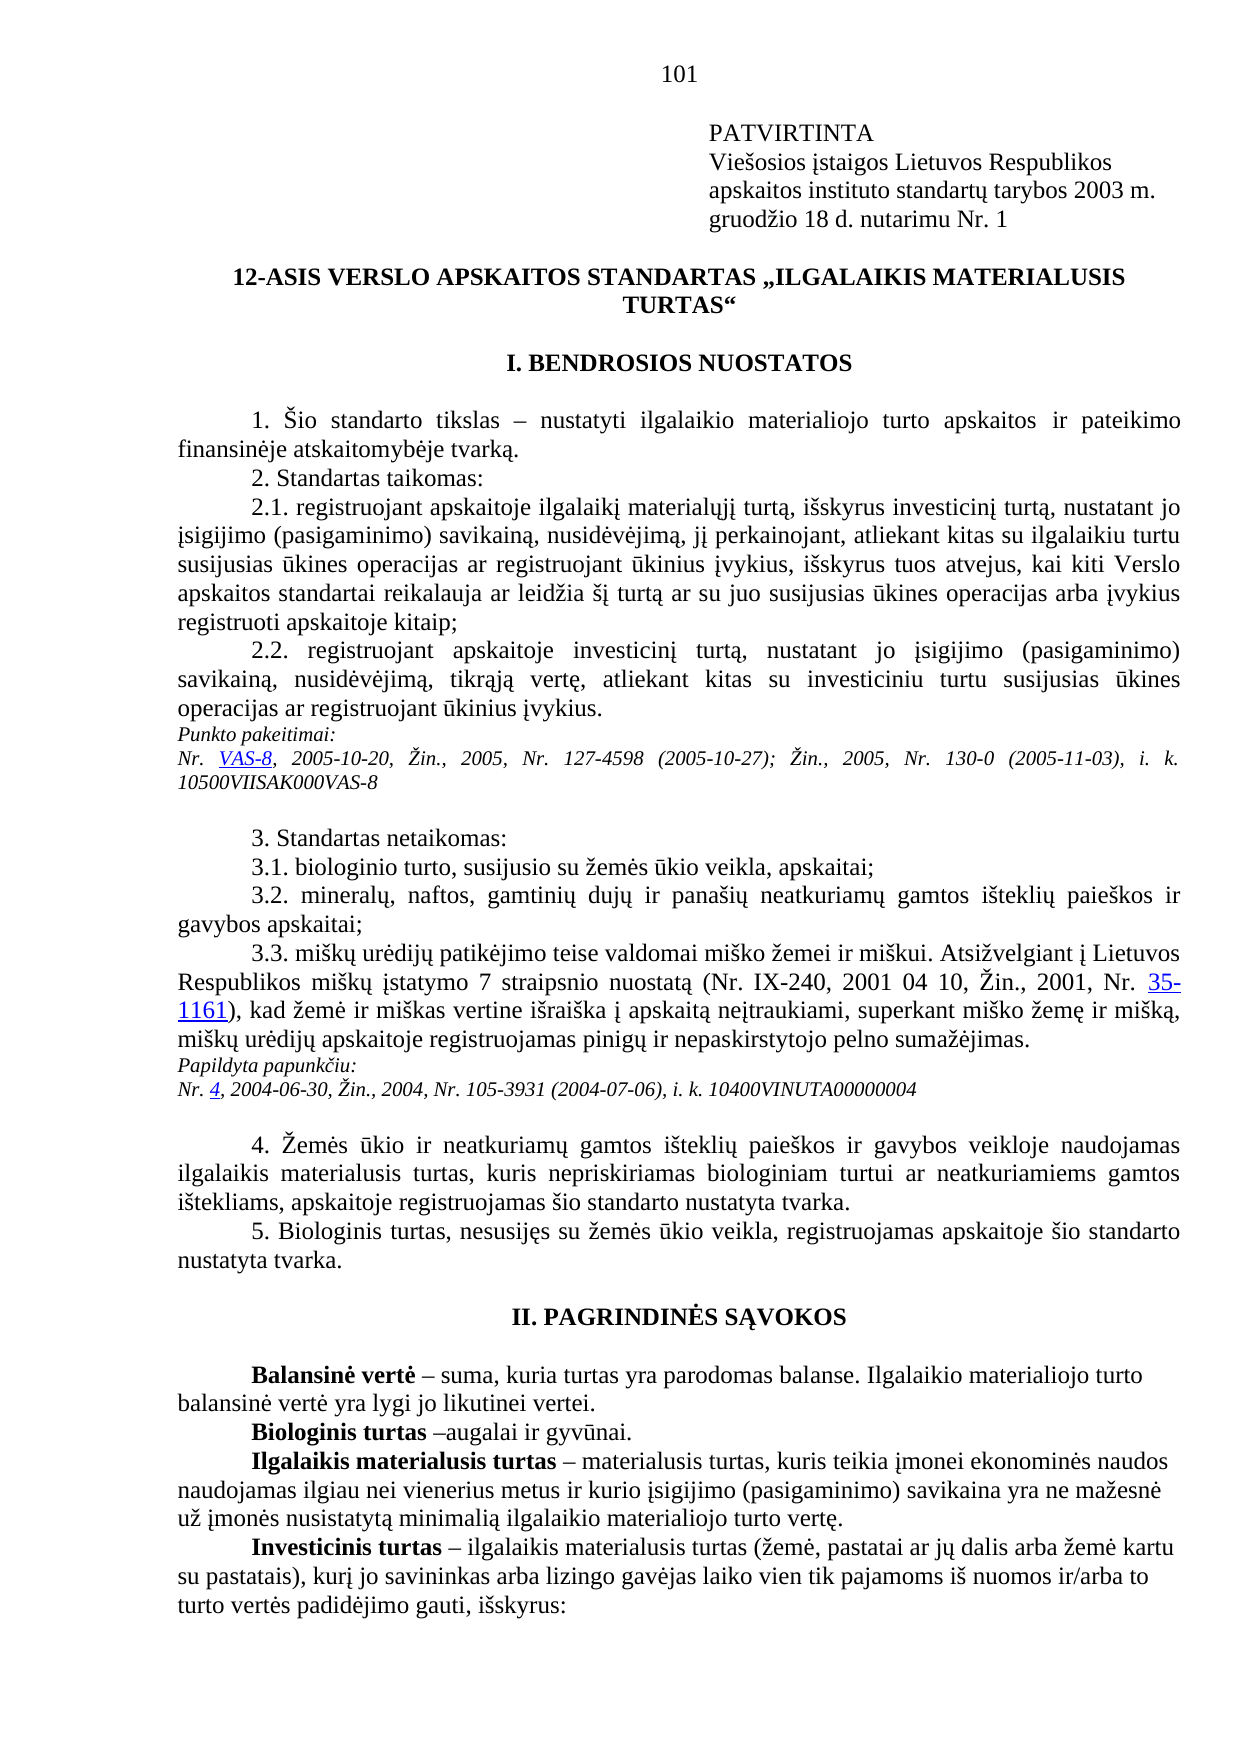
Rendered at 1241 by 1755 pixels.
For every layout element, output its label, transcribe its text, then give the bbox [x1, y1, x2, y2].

text Investicinis turtas – ilgalaikis materialusis turtas (žemė, pastatai ar jų dalis arba žemė kartu su pastatais), kurį jo savininkas arba lizingo gavėjas laiko vien tik pajamoms iš nuomos ir/arba to turto vertės padidėjimo gauti, išskyrus: [177, 1532, 1181, 1618]
text I. BENDROSIOS NUOSTATOS [177, 348, 1181, 377]
text 5. Biologinis turtas, nesusijęs su žemės ūkio veikla, registruojamas apskaitoje šio standarto nustatyta tvarka. [177, 1216, 1181, 1273]
text PATVIRTINTA [709, 118, 1181, 147]
text Nr. 4, 2004-06-30, Žin., 2004, Nr. 105-3931 (2004-07-06), i. k. 10400VINUTA00000004 [177, 1077, 1181, 1101]
text 2. Standartas taikomas: [177, 463, 1181, 492]
text 3.3. miškų urėdijų patikėjimo teise valdomai miško žemei ir miškui. Atsižvelgiant į Lietuvos Respublikos miškų įstatymo 7 straipsnio nuostatą (Nr. IX-240, 2001 04 10, Žin., 2001, Nr. 35-1161), kad žemė ir miškas vertine išraiška į apskaitą neįtraukiami, superkant miško žemę ir mišką, miškų urėdijų apskaitoje registruojamas pinigų ir nepaskirstytojo pelno sumažėjimas. [177, 938, 1181, 1053]
text 12-ASIS VERSLO APSKAITOS STANDARTAS „ILGALAIKIS MATERIALUSIS TURTAS“ [177, 262, 1181, 319]
text Punkto pakeitimai: [177, 722, 1181, 746]
text 4. Žemės ūkio ir neatkuriamų gamtos išteklių paieškos ir gavybos veikloje naudojamas ilgalaikis materialusis turtas, kuris nepriskiriamas biologiniam turtui ar neatkuriamiems gamtos ištekliams, apskaitoje registruojamas šio standarto nustatyta tvarka. [177, 1130, 1181, 1216]
text II. PAGRINDINĖS SĄVOKOS [177, 1302, 1181, 1331]
text Biologinis turtas –augalai ir gyvūnai. [177, 1417, 1181, 1446]
text Balansinė vertė – suma, kuria turtas yra parodomas balanse. Ilgalaikio materialiojo turto balansinė vertė yra lygi jo likutinei vertei. [177, 1360, 1181, 1417]
text Nr. VAS-8, 2005-10-20, Žin., 2005, Nr. 127-4598 (2005-10-27); Žin., 2005, Nr. 130-0 (2005-11-03), i. k. 10500VIISAK000VAS-8 [177, 746, 1181, 794]
text gruodžio 18 d. nutarimu Nr. 1 [177, 204, 1181, 233]
text 3.2. mineralų, naftos, gamtinių dujų ir panašių neatkuriamų gamtos išteklių paieškos ir gavybos apskaitai; [177, 880, 1181, 938]
text 2.2. registruojant apskaitoje investicinį turtą, nustatant jo įsigijimo (pasigaminimo) savikainą, nusidėvėjimą, tikrąją vertę, atliekant kitas su investiciniu turtu susijusias ūkines operacijas ar registruojant ūkinius įvykius. [177, 636, 1181, 722]
text apskaitos instituto standartų tarybos 2003 m. [177, 176, 1181, 204]
text 3. Standartas netaikomas: [177, 823, 1181, 852]
text Papildyta papunkčiu: [177, 1053, 1181, 1077]
text 3.1. biologinio turto, susijusio su žemės ūkio veikla, apskaitai; [177, 852, 1181, 880]
text Viešosios įstaigos Lietuvos Respublikos [177, 147, 1181, 176]
text 1. Šio standarto tikslas – nustatyti ilgalaikio materialiojo turto apskaitos ir pateikimo finansinėje atskaitomybėje tvarką. [177, 406, 1181, 463]
text 2.1. registruojant apskaitoje ilgalaikį materialųjį turtą, išskyrus investicinį turtą, nustatant jo įsigijimo (pasigaminimo) savikainą, nusidėvėjimą, jį perkainojant, atliekant kitas su ilgalaikiu turtu susijusias ūkines operacijas ar registruojant ūkinius įvykius, išskyrus tuos atvejus, kai kiti Verslo apskaitos standartai reikalauja ar leidžia šį turtą ar su juo susijusias ūkines operacijas arba įvykius registruoti apskaitoje kitaip; [177, 492, 1181, 636]
text Ilgalaikis materialusis turtas – materialusis turtas, kuris teikia įmonei ekonominės naudos naudojamas ilgiau nei vienerius metus ir kurio įsigijimo (pasigaminimo) savikaina yra ne mažesnė už įmonės nusistatytą minimalią ilgalaikio materialiojo turto vertę. [177, 1446, 1181, 1532]
